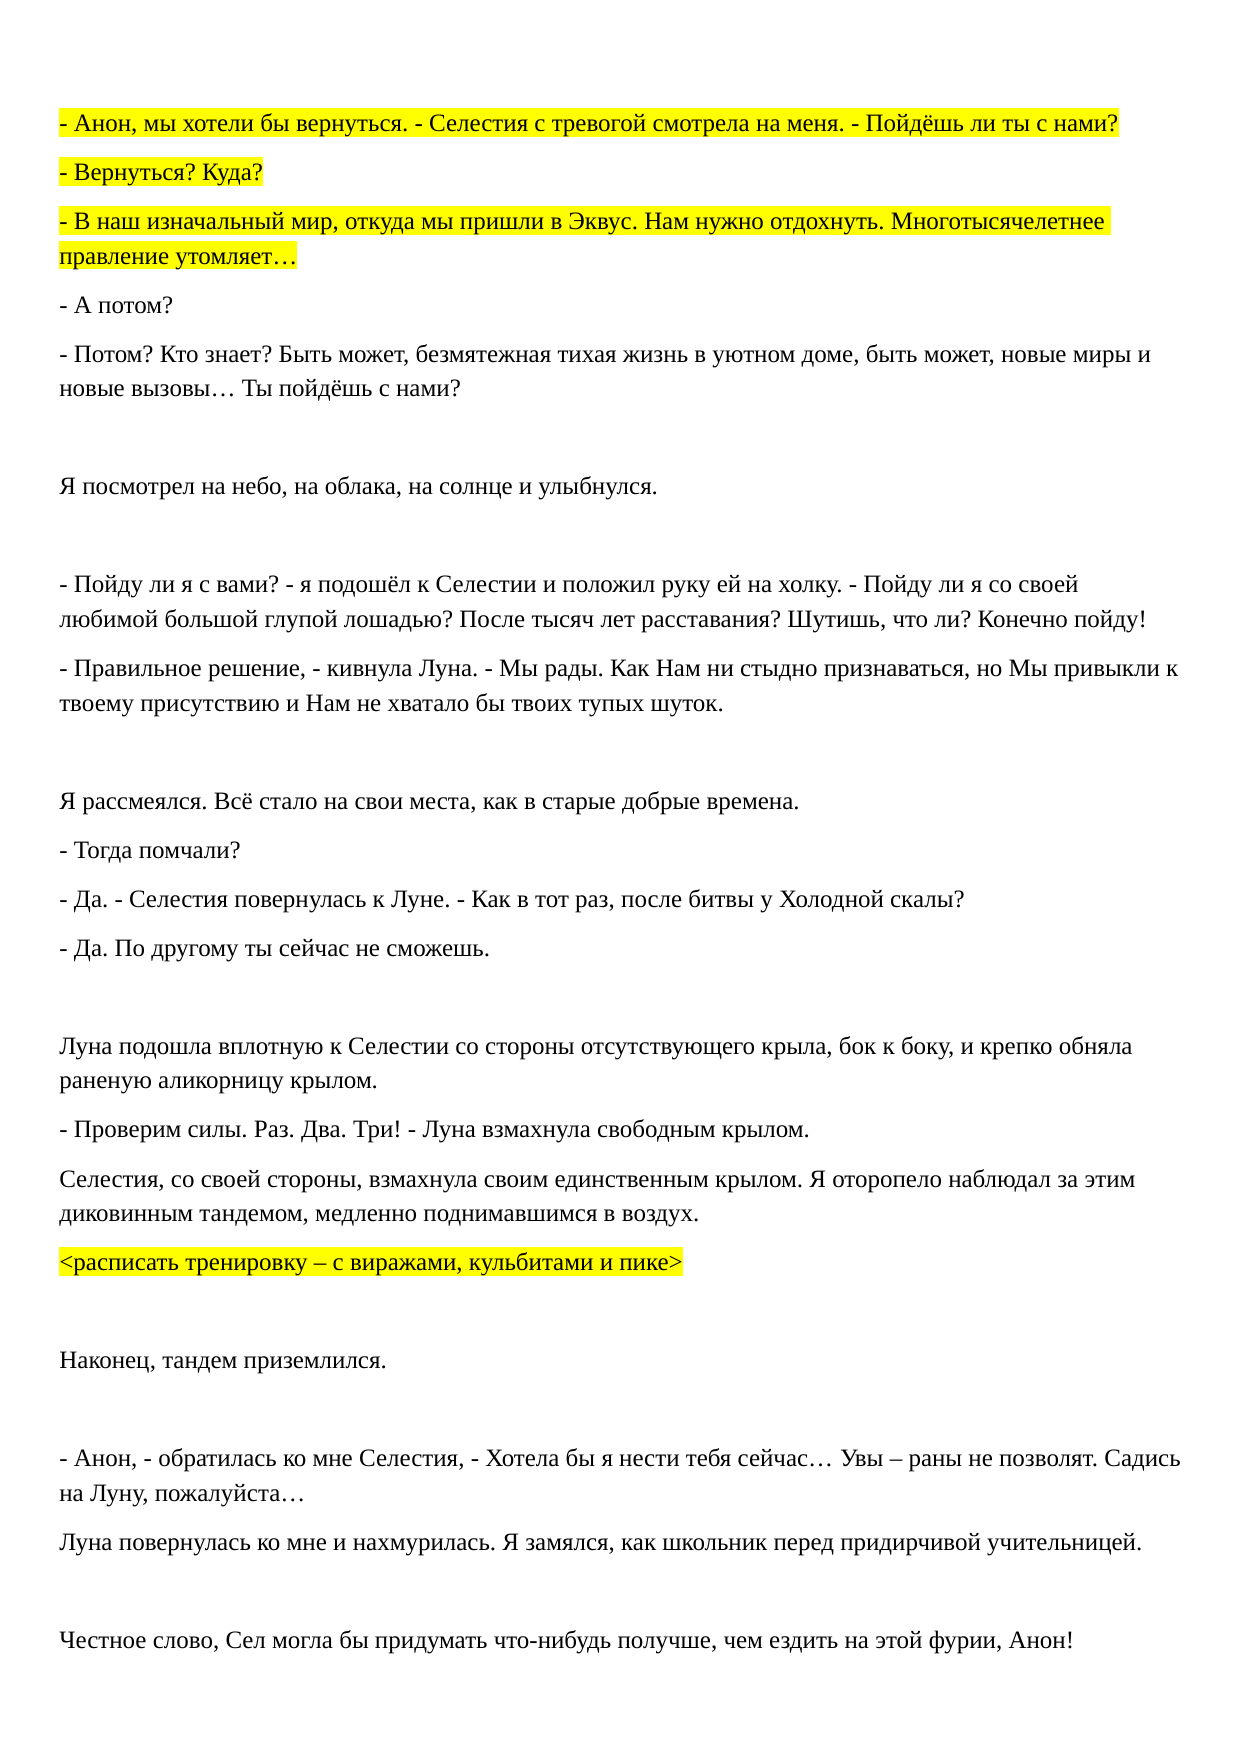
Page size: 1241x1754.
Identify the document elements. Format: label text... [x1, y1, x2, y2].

text - Анон, - обратилась ко мне Селестия, - Хотела бы я нести тебя сейчас… Увы – раны не позволят. Садись на Луну, пожалуйста… [59, 1443, 1181, 1507]
text - Пойду ли я с вами? - я подошёл к Селестии и положил руку ей на холку. - Пойду ли я со своей любимой большой глупой лошадью? После тысяч лет расставания? Шутишь, что ли? Конечно пойду! [59, 569, 1181, 633]
text - В наш изначальный мир, откуда мы пришли в Эквус. Нам нужно отдохнуть. Многотысячелетнее правление утомляет… [59, 206, 1181, 269]
text - Да. - Селестия повернулась к Луне. - Как в тот раз, после битвы у Холодной скалы? [59, 884, 1181, 913]
text Я посмотрел на небо, на облака, на солнце и улыбнулся. [59, 471, 1181, 500]
text - А потом? [59, 290, 1181, 318]
text - Тогда помчали? [59, 835, 1181, 863]
text Селестия, со своей стороны, взмахнула своим единственным крылом. Я оторопело наблюдал за этим диковинным тандемом, медленно поднимавшимся в воздух. [59, 1164, 1181, 1227]
text - Проверим силы. Раз. Два. Три! - Луна взмахнула свободным крылом. [59, 1114, 1181, 1143]
text Я рассмеялся. Всё стало на свои места, как в старые добрые времена. [59, 786, 1181, 814]
text - Правильное решение, - кивнула Луна. - Мы рады. Как Нам ни стыдно признаваться, но Мы привыкли к твоему присутствию и Нам не хватало бы твоих тупых шуток. [59, 653, 1181, 716]
text - Да. По другому ты сейчас не сможешь. [59, 933, 1181, 962]
text Наконец, тандем приземлился. [59, 1345, 1181, 1374]
text Луна повернулась ко мне и нахмурилась. Я замялся, как школьник перед придирчивой учительницей. [59, 1527, 1181, 1556]
text - Потом? Кто знает? Быть может, безмятежная тихая жизнь в уютном доме, быть может, новые миры и новые вызовы… Ты пойдёшь с нами? [59, 339, 1181, 402]
text Луна подошла вплотную к Селестии со стороны отсутствующего крыла, бок к боку, и крепко обняла раненую аликорницу крылом. [59, 1031, 1181, 1094]
text <расписать тренировку – с виражами, кульбитами и пике> [59, 1247, 1181, 1276]
text Честное слово, Сел могла бы придумать что-нибудь получше, чем ездить на этой фурии, Анон! [59, 1625, 1181, 1654]
text - Вернуться? Куда? [59, 157, 1181, 186]
text - Анон, мы хотели бы вернуться. - Селестия с тревогой смотрела на меня. - Пойдёшь ли ты с нами? [59, 108, 1181, 137]
